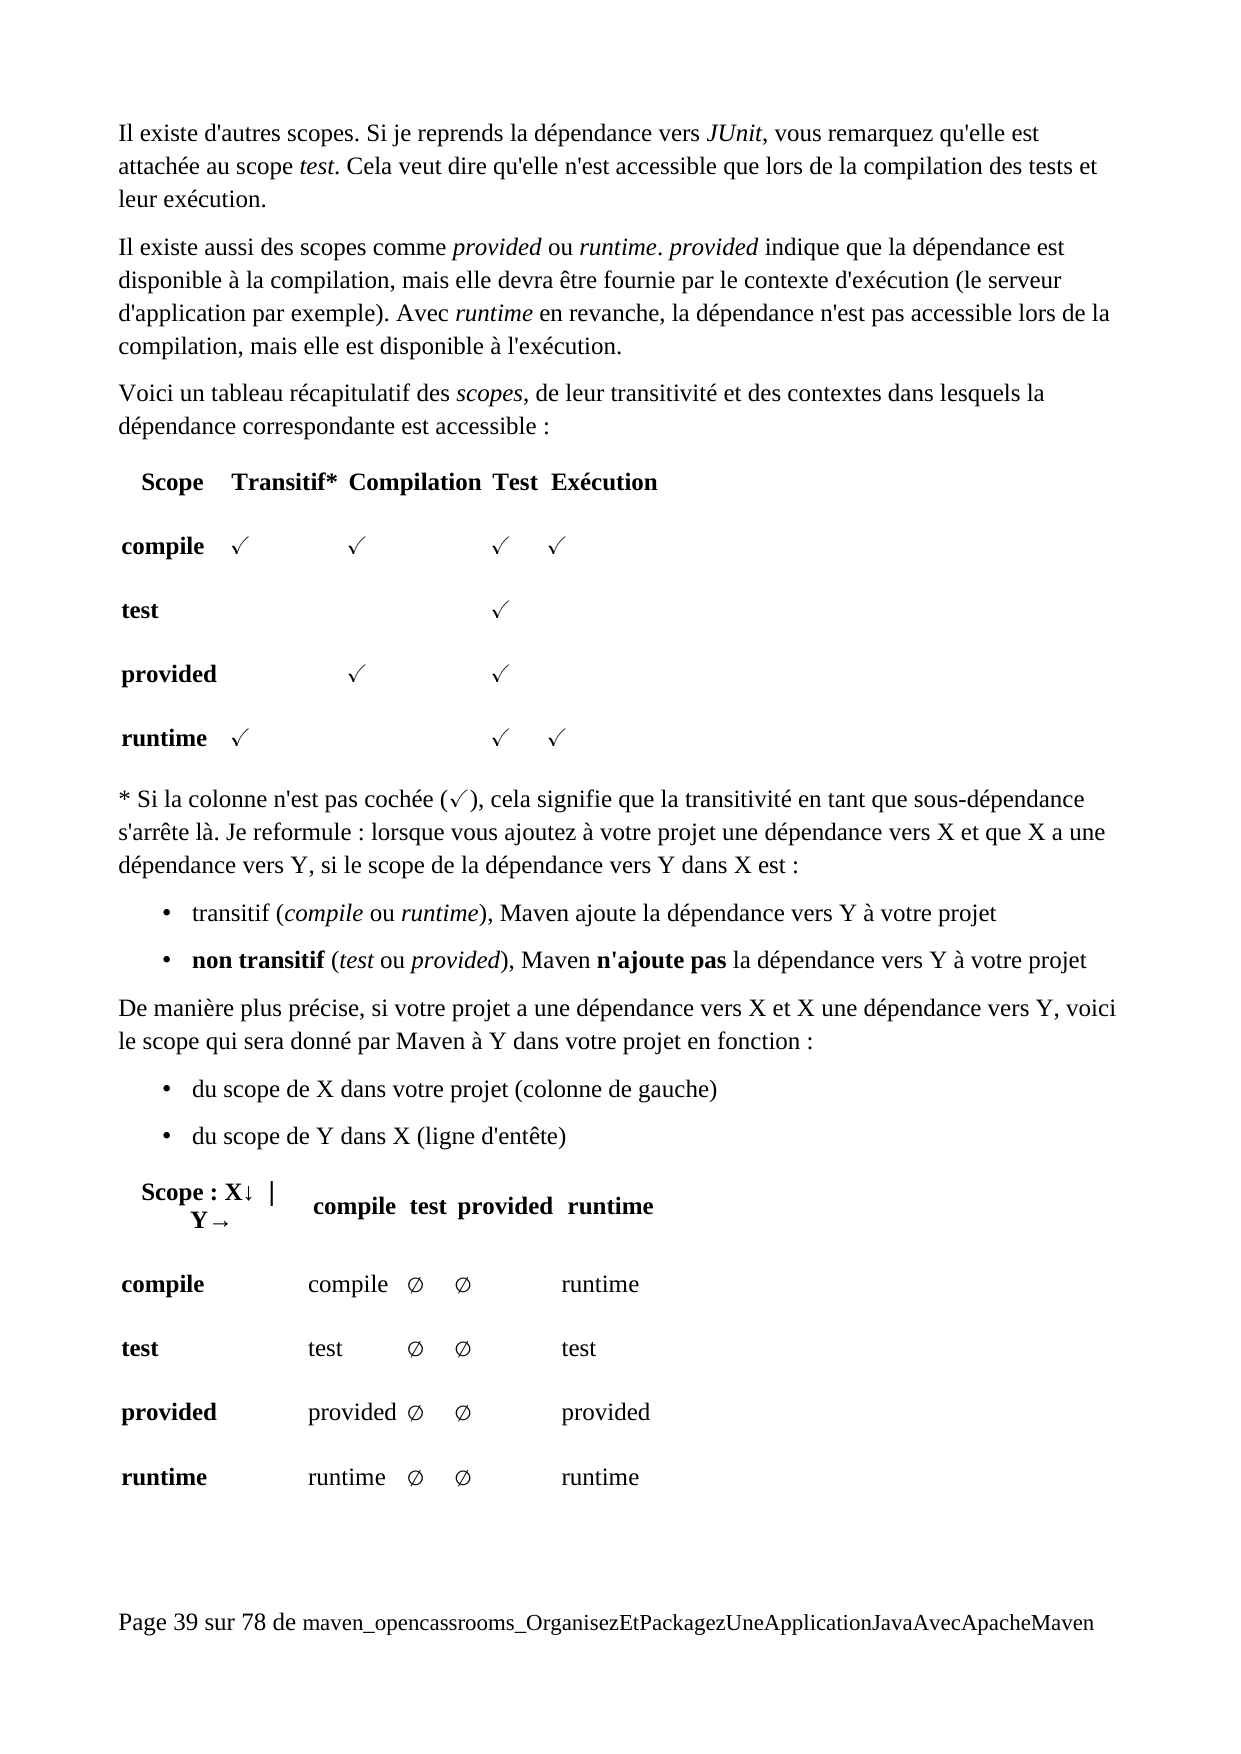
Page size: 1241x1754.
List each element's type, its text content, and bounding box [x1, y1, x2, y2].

table_cell test [559, 1331, 663, 1394]
table_header provided [452, 1174, 558, 1266]
table_cell [226, 592, 343, 656]
table_cell ✓ [226, 528, 343, 592]
text Voici un tableau récapitulatif des scopes, de leur transitivité et des contextes dans lesquels la dépendance correspondante est accessible : [118, 378, 1122, 440]
table_cell [543, 656, 665, 720]
list transitif (compile ou runtime), Maven ajoute la dépendance vers Y à votre projet [162, 898, 1122, 927]
table_header test [404, 1174, 452, 1266]
table_cell provided [118, 656, 226, 720]
table_cell provided [559, 1395, 663, 1459]
table_cell runtime [305, 1459, 404, 1523]
table_header compile [305, 1174, 404, 1266]
table_cell ✓ [487, 720, 543, 784]
text * Si la colonne n'est pas cochée (✓), cela signifie que la transitivité en tant que sous-dépendance s'arrête là. Je reformule : lorsque vous ajoutez à votre projet une dépendance vers X et que X a une dépendance vers Y, si le scope de la dépendance vers Y dans X est : [118, 784, 1122, 879]
table_cell test [305, 1331, 404, 1394]
text Il existe d'autres scopes. Si je reprends la dépendance vers JUnit, vous remarquez qu'elle est attachée au scope test. Cela veut dire qu'elle n'est accessible que lors de la compilation des tests et leur exécution. [118, 118, 1122, 213]
list non transitif (test ou provided), Maven n'ajoute pas la dépendance vers Y à votre projet [162, 945, 1122, 974]
table_cell compile [305, 1266, 404, 1331]
table_cell ✓ [226, 720, 343, 784]
table_header Scope [118, 464, 226, 528]
table_header Test [487, 464, 543, 528]
table_cell runtime [559, 1459, 663, 1523]
table_cell ∅ [452, 1266, 558, 1331]
table_cell runtime [559, 1266, 663, 1331]
table_cell test [118, 592, 226, 656]
table_cell ✓ [343, 528, 487, 592]
table_cell runtime [118, 720, 226, 784]
table_header Transitif* [226, 464, 343, 528]
table_cell ✓ [487, 528, 543, 592]
table_header Exécution [543, 464, 665, 528]
table_cell ∅ [452, 1331, 558, 1394]
table_header runtime [559, 1174, 663, 1266]
table_cell compile [118, 528, 226, 592]
table_cell ∅ [404, 1395, 452, 1459]
table_cell ∅ [452, 1395, 558, 1459]
table_cell ✓ [543, 720, 665, 784]
table_cell [543, 592, 665, 656]
table_cell ✓ [543, 528, 665, 592]
table_cell ✓ [487, 592, 543, 656]
table_cell [343, 720, 487, 784]
table_cell compile [118, 1266, 305, 1331]
table_cell [343, 592, 487, 656]
table_cell ∅ [404, 1266, 452, 1331]
table_cell [226, 656, 343, 720]
table_header Scope : X↓ ❘ Y→ [118, 1174, 305, 1266]
list du scope de X dans votre projet (colonne de gauche) [162, 1074, 1122, 1102]
table_cell ✓ [343, 656, 487, 720]
table_cell provided [118, 1395, 305, 1459]
table_cell ∅ [404, 1459, 452, 1523]
table_cell provided [305, 1395, 404, 1459]
list du scope de Y dans X (ligne d'entête) [162, 1121, 1122, 1150]
table_header Compilation [343, 464, 487, 528]
table_cell ∅ [404, 1331, 452, 1394]
text Il existe aussi des scopes comme provided ou runtime. provided indique que la dépendance est disponible à la compilation, mais elle devra être fournie par le contexte d'exécution (le serveur d'application par exemple). Avec runtime en revanche, la dépendance n'est pas accessible lors de la compilation, mais elle est disponible à l'exécution. [118, 232, 1122, 359]
table_cell test [118, 1331, 305, 1394]
table_cell ✓ [487, 656, 543, 720]
table_cell runtime [118, 1459, 305, 1523]
table_cell ∅ [452, 1459, 558, 1523]
text De manière plus précise, si votre projet a une dépendance vers X et X une dépendance vers Y, voici le scope qui sera donné par Maven à Y dans votre projet en fonction : [118, 993, 1122, 1055]
